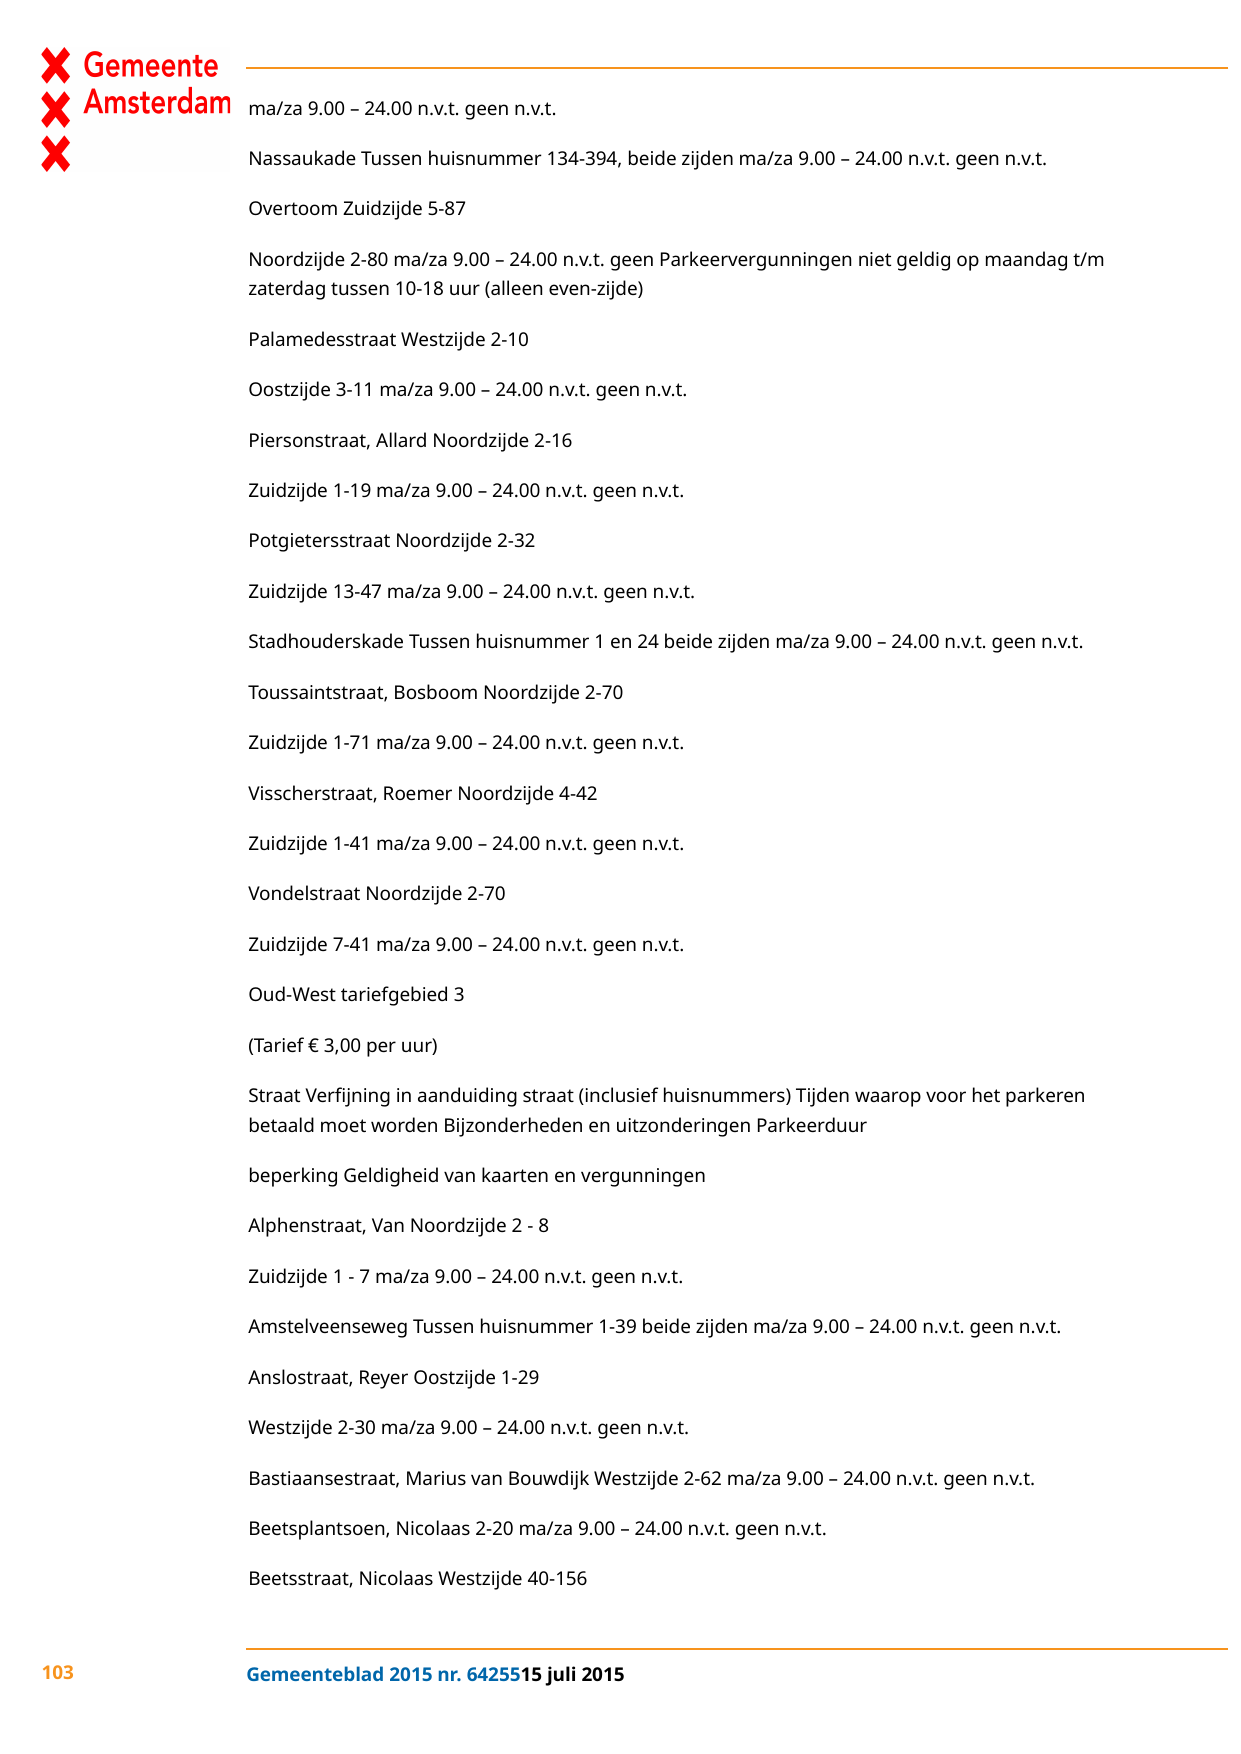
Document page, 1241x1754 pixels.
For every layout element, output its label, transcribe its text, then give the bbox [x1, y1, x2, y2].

text Bastiaansestraat, Marius van Bouwdijk Westzijde 2-62 ma/za 9.00 – 24.00 n.v.t. geen n.v.t. [248, 1465, 1152, 1491]
text Potgietersstraat Noordzijde 2-32 [248, 528, 1152, 553]
text Zuidzijde 1-19 ma/za 9.00 – 24.00 n.v.t. geen n.v.t. [248, 477, 1152, 503]
text Piersonstraat, Allard Noordzijde 2-16 [248, 427, 1152, 453]
text Toussaintstraat, Bosboom Noordzijde 2-70 [248, 679, 1152, 705]
text Zuidzijde 1-71 ma/za 9.00 – 24.00 n.v.t. geen n.v.t. [248, 729, 1152, 755]
text Beetsplantsoen, Nicolaas 2-20 ma/za 9.00 – 24.00 n.v.t. geen n.v.t. [248, 1515, 1152, 1541]
text Zuidzijde 13-47 ma/za 9.00 – 24.00 n.v.t. geen n.v.t. [248, 578, 1152, 604]
text Alphenstraat, Van Noordzijde 2 - 8 [248, 1213, 1152, 1238]
text Noordzijde 2-80 ma/za 9.00 – 24.00 n.v.t. geen Parkeervergunningen niet geldig op maandag t/m zaterdag tussen 10-18 uur (alleen even-zijde) [248, 246, 1152, 301]
text Zuidzijde 1 - 7 ma/za 9.00 – 24.00 n.v.t. geen n.v.t. [248, 1263, 1152, 1289]
text beperking Geldigheid van kaarten en vergunningen [248, 1162, 1152, 1188]
text Straat Verfijning in aanduiding straat (inclusief huisnummers) Tijden waarop voor het parkeren betaald moet worden Bijzonderheden en uitzonderingen Parkeerduur [248, 1082, 1152, 1138]
text Oostzijde 3-11 ma/za 9.00 – 24.00 n.v.t. geen n.v.t. [248, 376, 1152, 402]
picture [41, 47, 231, 172]
text Overtoom Zuidzijde 5-87 [248, 196, 1152, 221]
text ma/za 9.00 – 24.00 n.v.t. geen n.v.t. [248, 95, 1152, 121]
text Amstelveenseweg Tussen huisnummer 1-39 beide zijden ma/za 9.00 – 24.00 n.v.t. geen n.v.t. [248, 1313, 1152, 1339]
text Zuidzijde 7-41 ma/za 9.00 – 24.00 n.v.t. geen n.v.t. [248, 931, 1152, 957]
text Westzijde 2-30 ma/za 9.00 – 24.00 n.v.t. geen n.v.t. [248, 1414, 1152, 1440]
text Beetsstraat, Nicolaas Westzijde 40-156 [248, 1566, 1152, 1591]
text Nassaukade Tussen huisnummer 134-394, beide zijden ma/za 9.00 – 24.00 n.v.t. geen n.v.t. [248, 145, 1152, 171]
text (Tarief € 3,00 per uur) [248, 1032, 1152, 1058]
text Stadhouderskade Tussen huisnummer 1 en 24 beide zijden ma/za 9.00 – 24.00 n.v.t. geen n.v.t. [248, 628, 1152, 654]
text Palamedesstraat Westzijde 2-10 [248, 326, 1152, 352]
text Oud-West tariefgebied 3 [248, 981, 1152, 1007]
text Anslostraat, Reyer Oostzijde 1-29 [248, 1364, 1152, 1390]
text Vondelstraat Noordzijde 2-70 [248, 881, 1152, 906]
text Zuidzijde 1-41 ma/za 9.00 – 24.00 n.v.t. geen n.v.t. [248, 830, 1152, 856]
text Visscherstraat, Roemer Noordzijde 4-42 [248, 780, 1152, 806]
